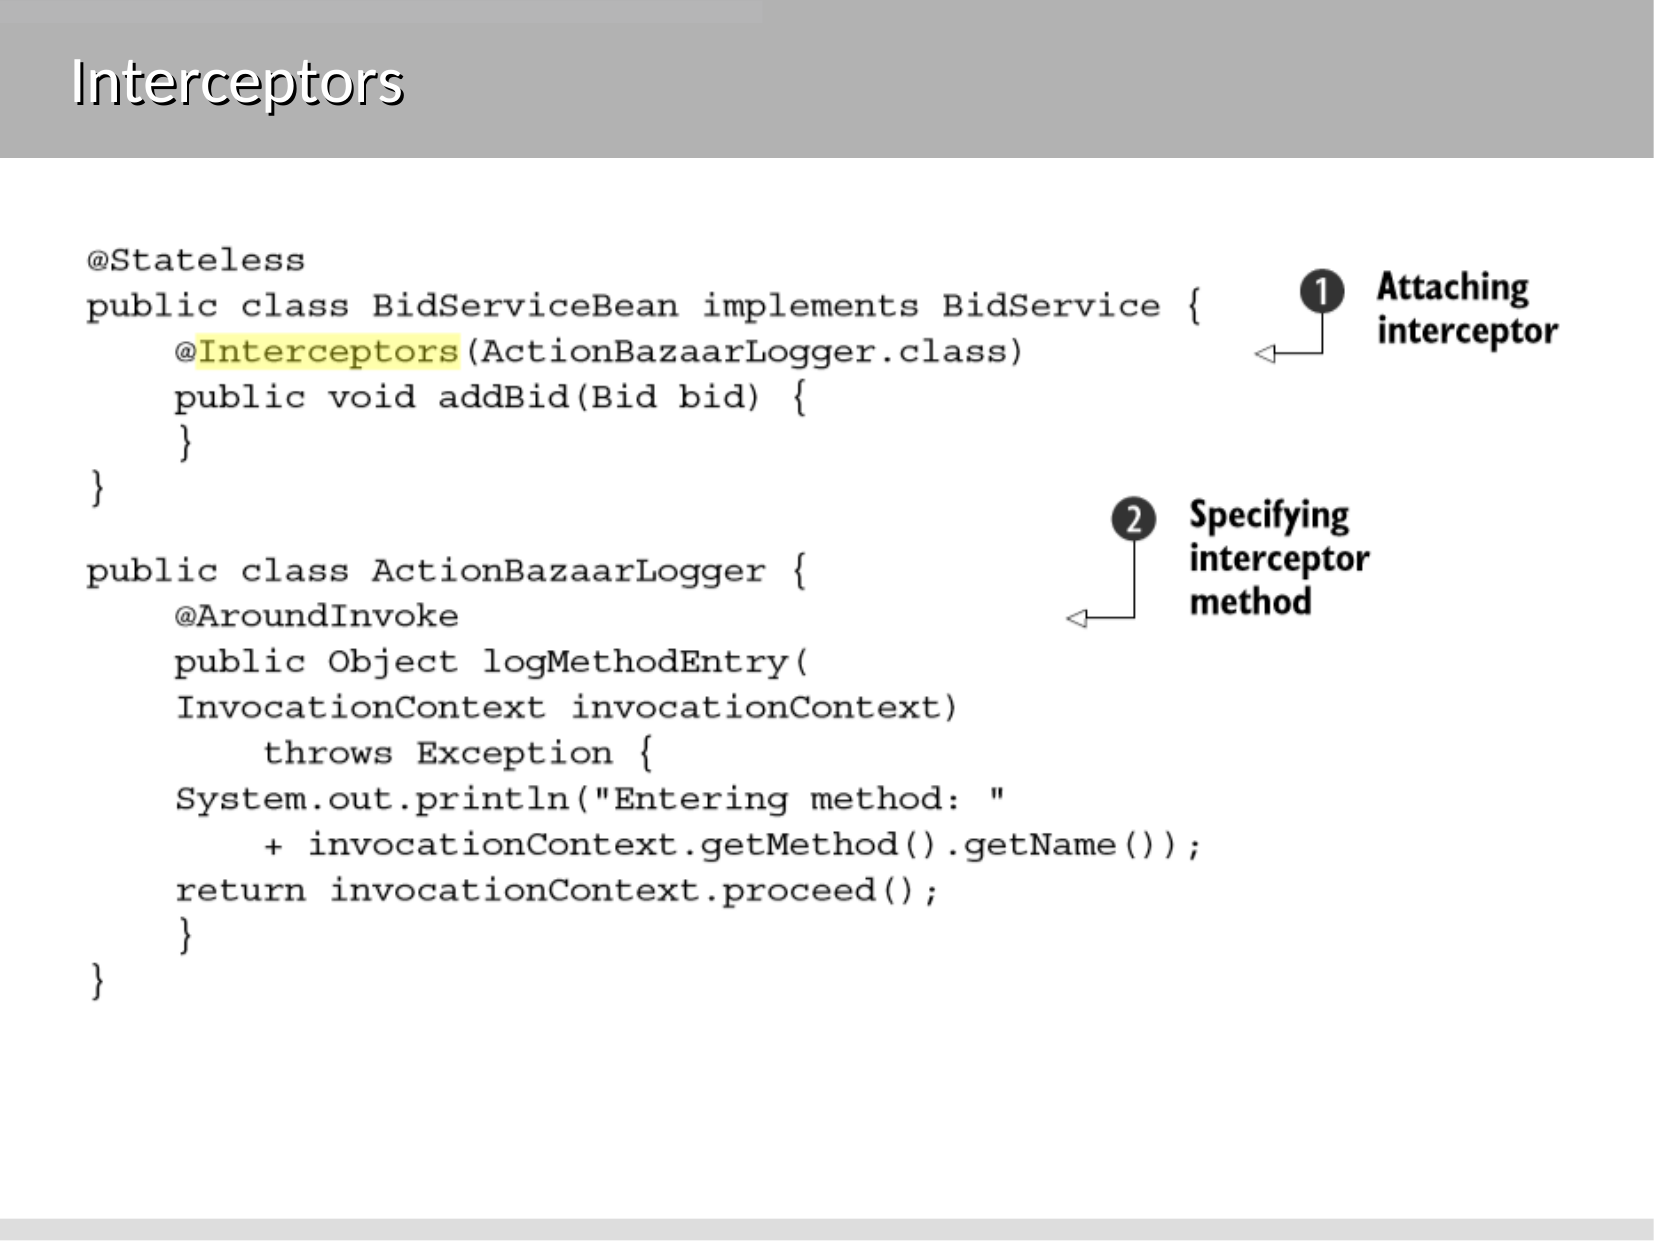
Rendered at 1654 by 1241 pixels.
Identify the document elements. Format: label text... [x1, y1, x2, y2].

title Interceptors [70, 11, 1536, 160]
picture [64, 223, 1588, 1013]
